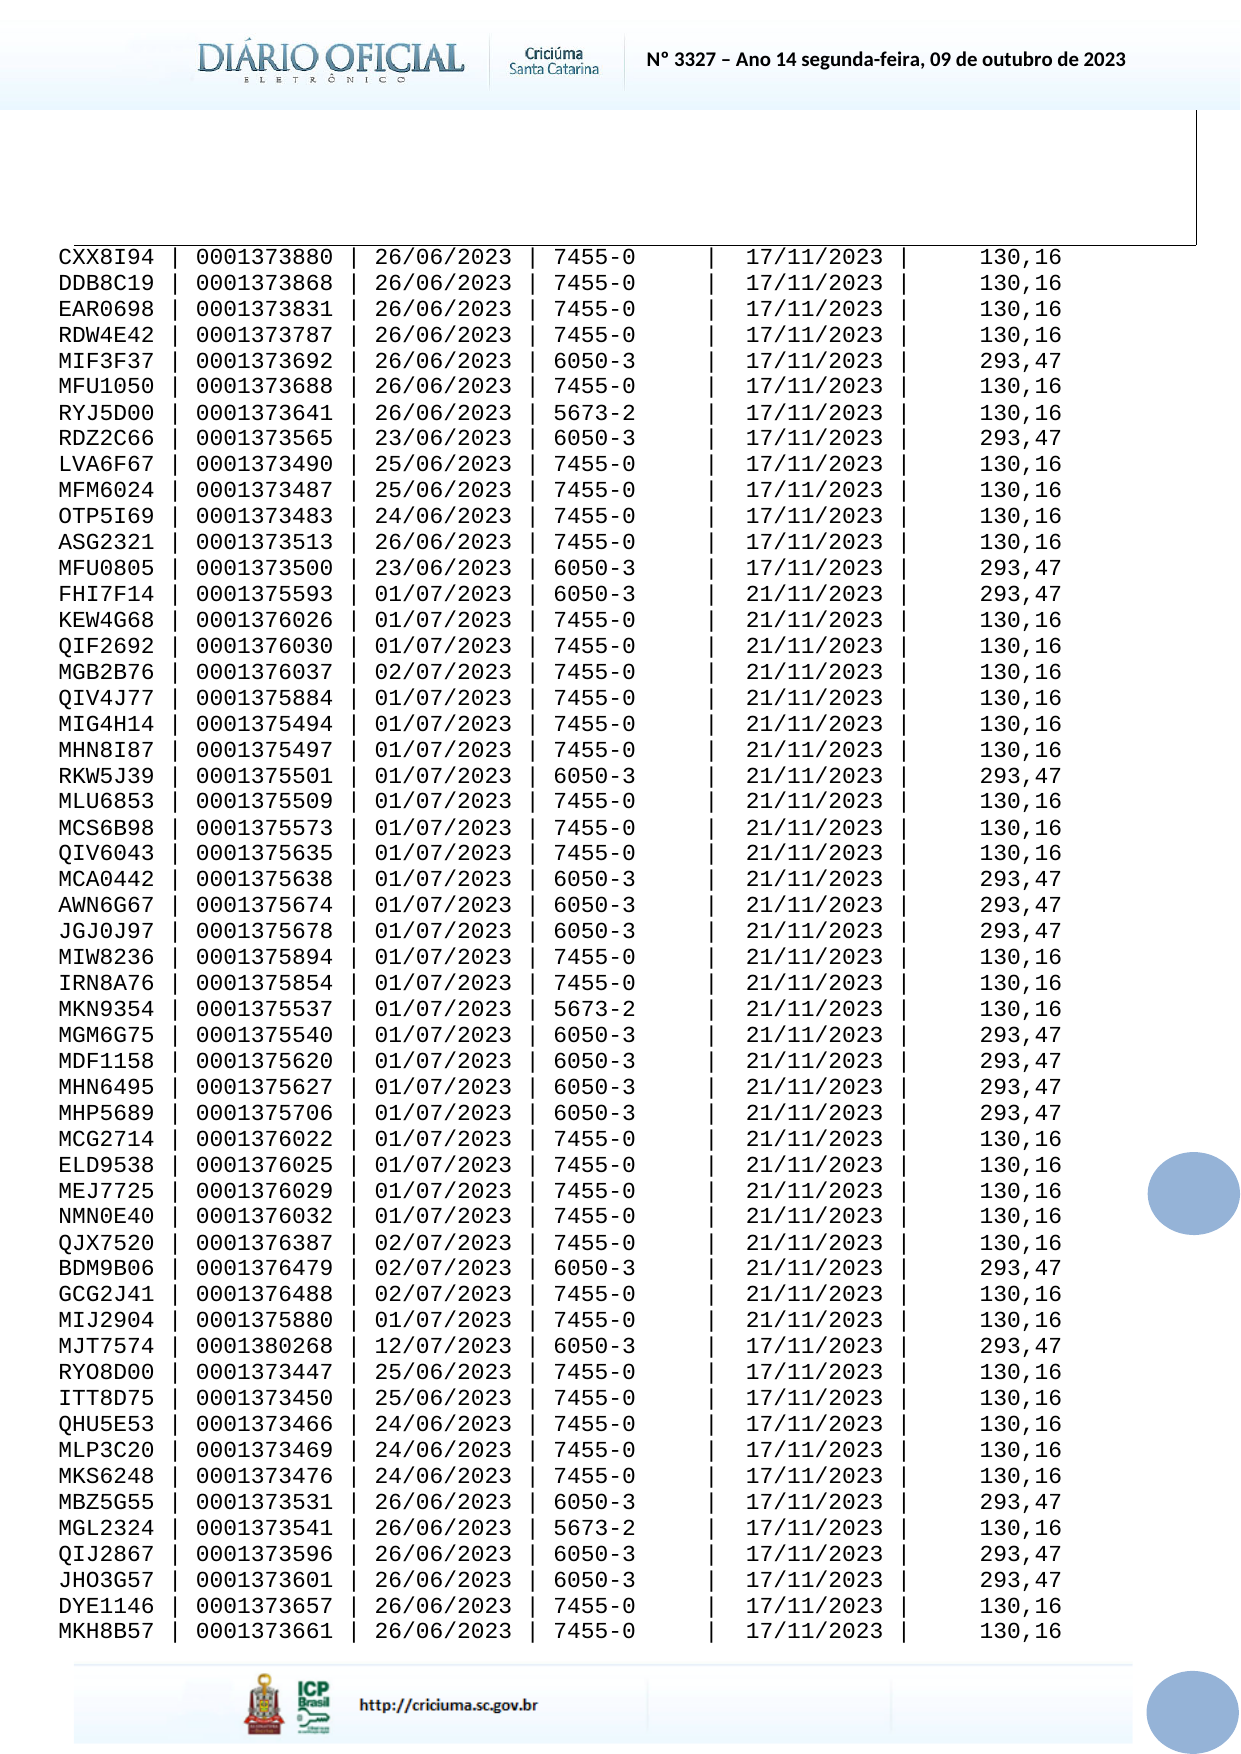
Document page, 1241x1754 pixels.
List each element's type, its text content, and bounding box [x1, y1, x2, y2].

text LVA6F67 | 0001373490 | 25/06/2023 | 7455-0 | 17/11/2023 | 130,16 [44, 453, 1196, 479]
text GCG2J41 | 0001376488 | 02/07/2023 | 7455-0 | 21/11/2023 | 130,16 [44, 1283, 1196, 1309]
text MEJ7725 | 0001376029 | 01/07/2023 | 7455-0 | 21/11/2023 | 130,16 [44, 1179, 1150, 1205]
text ELD9538 | 0001376025 | 01/07/2023 | 7455-0 | 21/11/2023 | 130,16 [44, 1153, 1180, 1179]
text DYE1146 | 0001373657 | 26/06/2023 | 7455-0 | 17/11/2023 | 130,16 [44, 1594, 1196, 1620]
text ITT8D75 | 0001373450 | 25/06/2023 | 7455-0 | 17/11/2023 | 130,16 [44, 1386, 1196, 1412]
text BDM9B06 | 0001376479 | 02/07/2023 | 6050-3 | 21/11/2023 | 293,47 [44, 1257, 1196, 1283]
text QIV6043 | 0001375635 | 01/07/2023 | 7455-0 | 21/11/2023 | 130,16 [44, 842, 1196, 868]
text MKH8B57 | 0001373661 | 26/06/2023 | 7455-0 | 17/11/2023 | 130,16 [44, 1620, 1196, 1646]
text MCG2714 | 0001376022 | 01/07/2023 | 7455-0 | 21/11/2023 | 130,16 [44, 1127, 1196, 1153]
text MKS6248 | 0001373476 | 24/06/2023 | 7455-0 | 17/11/2023 | 130,16 [44, 1464, 1196, 1490]
text QHU5E53 | 0001373466 | 24/06/2023 | 7455-0 | 17/11/2023 | 130,16 [44, 1412, 1196, 1438]
text MGL2324 | 0001373541 | 26/06/2023 | 5673-2 | 17/11/2023 | 130,16 [44, 1516, 1196, 1542]
text CXX8I94 | 0001373880 | 26/06/2023 | 7455-0 | 17/11/2023 | 130,16 [44, 245, 1196, 271]
text MFU0805 | 0001373500 | 23/06/2023 | 6050-3 | 17/11/2023 | 293,47 [44, 556, 1196, 582]
text MIJ2904 | 0001375880 | 01/07/2023 | 7455-0 | 21/11/2023 | 130,16 [44, 1309, 1196, 1334]
text RDZ2C66 | 0001373565 | 23/06/2023 | 6050-3 | 17/11/2023 | 293,47 [44, 427, 1196, 453]
text RDW4E42 | 0001373787 | 26/06/2023 | 7455-0 | 17/11/2023 | 130,16 [44, 323, 1196, 349]
text MFU1050 | 0001373688 | 26/06/2023 | 7455-0 | 17/11/2023 | 130,16 [44, 375, 1196, 401]
text MKN9354 | 0001375537 | 01/07/2023 | 5673-2 | 21/11/2023 | 130,16 [44, 997, 1196, 1023]
text KEW4G68 | 0001376026 | 01/07/2023 | 7455-0 | 21/11/2023 | 130,16 [44, 608, 1196, 634]
text AWN6G67 | 0001375674 | 01/07/2023 | 6050-3 | 21/11/2023 | 293,47 [44, 894, 1196, 919]
text RYO8D00 | 0001373447 | 25/06/2023 | 7455-0 | 17/11/2023 | 130,16 [44, 1361, 1196, 1386]
text IRN8A76 | 0001375854 | 01/07/2023 | 7455-0 | 21/11/2023 | 130,16 [44, 971, 1196, 997]
text FHI7F14 | 0001375593 | 01/07/2023 | 6050-3 | 21/11/2023 | 293,47 [44, 582, 1196, 608]
text ASG2321 | 0001373513 | 26/06/2023 | 7455-0 | 17/11/2023 | 130,16 [44, 531, 1196, 556]
text JHO3G57 | 0001373601 | 26/06/2023 | 6050-3 | 17/11/2023 | 293,47 [44, 1568, 1196, 1594]
text OTP5I69 | 0001373483 | 24/06/2023 | 7455-0 | 17/11/2023 | 130,16 [44, 504, 1196, 531]
text MLU6853 | 0001375509 | 01/07/2023 | 7455-0 | 21/11/2023 | 130,16 [44, 790, 1196, 816]
text QJX7520 | 0001376387 | 02/07/2023 | 7455-0 | 21/11/2023 | 130,16 [44, 1231, 1196, 1257]
text MHN8I87 | 0001375497 | 01/07/2023 | 7455-0 | 21/11/2023 | 130,16 [44, 738, 1196, 764]
text MJT7574 | 0001380268 | 12/07/2023 | 6050-3 | 17/11/2023 | 293,47 [44, 1334, 1196, 1361]
text RYJ5D00 | 0001373641 | 26/06/2023 | 5673-2 | 17/11/2023 | 130,16 [44, 401, 1196, 427]
text QIF2692 | 0001376030 | 01/07/2023 | 7455-0 | 21/11/2023 | 130,16 [44, 634, 1196, 660]
text MBZ5G55 | 0001373531 | 26/06/2023 | 6050-3 | 17/11/2023 | 293,47 [44, 1490, 1196, 1516]
text MGM6G75 | 0001375540 | 01/07/2023 | 6050-3 | 21/11/2023 | 293,47 [44, 1023, 1196, 1049]
text NMN0E40 | 0001376032 | 01/07/2023 | 7455-0 | 21/11/2023 | 130,16 [44, 1205, 1171, 1231]
text QIJ2867 | 0001373596 | 26/06/2023 | 6050-3 | 17/11/2023 | 293,47 [44, 1542, 1196, 1568]
text MDF1158 | 0001375620 | 01/07/2023 | 6050-3 | 21/11/2023 | 293,47 [44, 1049, 1196, 1075]
text MHN6495 | 0001375627 | 01/07/2023 | 6050-3 | 21/11/2023 | 293,47 [44, 1075, 1196, 1101]
text MIG4H14 | 0001375494 | 01/07/2023 | 7455-0 | 21/11/2023 | 130,16 [44, 712, 1196, 738]
text MIW8236 | 0001375894 | 01/07/2023 | 7455-0 | 21/11/2023 | 130,16 [44, 946, 1196, 971]
text MFM6024 | 0001373487 | 25/06/2023 | 7455-0 | 17/11/2023 | 130,16 [44, 479, 1196, 504]
text MCA0442 | 0001375638 | 01/07/2023 | 6050-3 | 21/11/2023 | 293,47 [44, 868, 1196, 894]
text RKW5J39 | 0001375501 | 01/07/2023 | 6050-3 | 21/11/2023 | 293,47 [44, 764, 1196, 790]
text DDB8C19 | 0001373868 | 26/06/2023 | 7455-0 | 17/11/2023 | 130,16 [44, 271, 1196, 297]
text QIV4J77 | 0001375884 | 01/07/2023 | 7455-0 | 21/11/2023 | 130,16 [44, 686, 1196, 712]
text EAR0698 | 0001373831 | 26/06/2023 | 7455-0 | 17/11/2023 | 130,16 [44, 297, 1196, 323]
text MHP5689 | 0001375706 | 01/07/2023 | 6050-3 | 21/11/2023 | 293,47 [44, 1101, 1196, 1127]
text MIF3F37 | 0001373692 | 26/06/2023 | 6050-3 | 17/11/2023 | 293,47 [44, 349, 1196, 375]
text MCS6B98 | 0001375573 | 01/07/2023 | 7455-0 | 21/11/2023 | 130,16 [44, 816, 1196, 842]
text MLP3C20 | 0001373469 | 24/06/2023 | 7455-0 | 17/11/2023 | 130,16 [44, 1438, 1196, 1464]
text JGJ0J97 | 0001375678 | 01/07/2023 | 6050-3 | 21/11/2023 | 293,47 [44, 919, 1196, 946]
text MGB2B76 | 0001376037 | 02/07/2023 | 7455-0 | 21/11/2023 | 130,16 [44, 660, 1196, 686]
